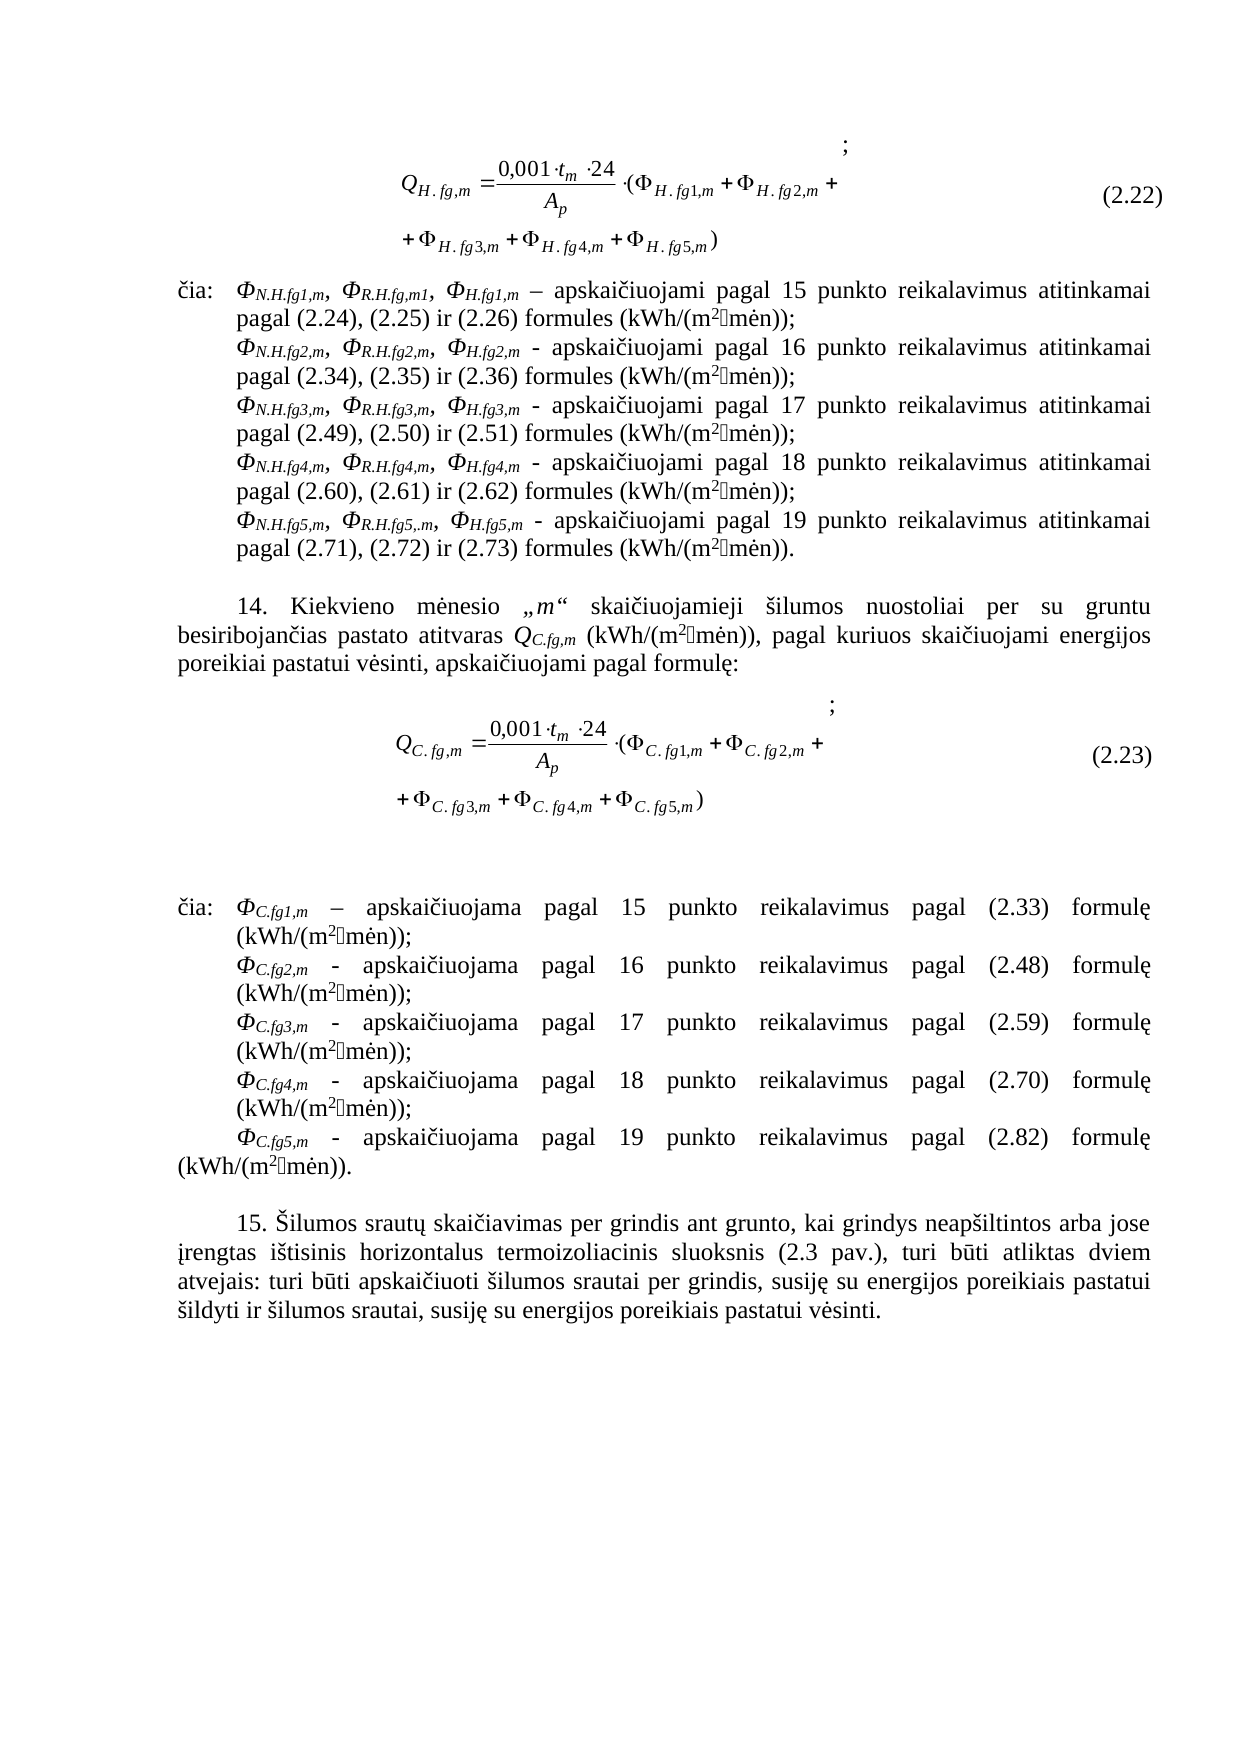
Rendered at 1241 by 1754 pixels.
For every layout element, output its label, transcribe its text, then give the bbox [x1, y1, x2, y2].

text čia: ΦC.fg1,m – apskaičiuojama pagal 15 punkto reikalavimus pagal (2.33) formulę (kWh/(m2mėn)); [177, 892, 1152, 950]
text ΦN.H.fg2,m, ΦR.H.fg2,m, ΦH.fg2,m - apskaičiuojami pagal 16 punkto reikalavimus atitinkamai pagal (2.34), (2.35) ir (2.36) formules (kWh/(m2mėn)); [236, 332, 1152, 390]
table_header ; [177, 118, 1069, 275]
text ΦN.H.fg4,m, ΦR.H.fg4,m, ΦH.fg4,m - apskaičiuojami pagal 18 punkto reikalavimus atitinkamai pagal (2.60), (2.61) ir (2.62) formules (kWh/(m2mėn)); [236, 447, 1152, 505]
text 14. Kiekvieno mėnesio „m“ skaičiuojamieji šilumos nuostoliai per su gruntu besiribojančias pastato atitvaras QC.fg,m (kWh/(m2mėn)), pagal kuriuos skaičiuojami energijos poreikiai pastatui vėsinti, apskaičiuojami pagal formulę: [177, 591, 1152, 677]
text ΦN.H.fg3,m, ΦR.H.fg3,m, ΦH.fg3,m - apskaičiuojami pagal 17 punkto reikalavimus atitinkamai pagal (2.49), (2.50) ir (2.51) formules (kWh/(m2mėn)); [236, 390, 1152, 447]
text ΦC.fg3,m - apskaičiuojama pagal 17 punkto reikalavimus pagal (2.59) formulę (kWh/(m2mėn)); [236, 1007, 1152, 1065]
text 15. Šilumos srautų skaičiavimas per grindis ant grunto, kai grindys neapšiltintos arba jose įrengtas ištisinis horizontalus termoizoliacinis sluoksnis (2.3 pav.), turi būti atliktas dviem atvejais: turi būti apskaičiuoti šilumos srautai per grindis, susiję su energijos poreikiais pastatui šildyti ir šilumos srautai, susiję su energijos poreikiais pastatui vėsinti. [177, 1208, 1152, 1323]
text ΦC.fg2,m - apskaičiuojama pagal 16 punkto reikalavimus pagal (2.48) formulę (kWh/(m2mėn)); [236, 950, 1152, 1007]
table_header ; [177, 677, 1051, 835]
text ΦC.fg5,m - apskaičiuojama pagal 19 punkto reikalavimus pagal (2.82) formulę (kWh/(m2mėn)). [177, 1122, 1152, 1180]
table_header (2.23) [1051, 677, 1163, 835]
text ΦC.fg4,m - apskaičiuojama pagal 18 punkto reikalavimus pagal (2.70) formulę (kWh/(m2mėn)); [236, 1065, 1152, 1122]
table_header (2.22) [1070, 118, 1174, 275]
text ΦN.H.fg5,m, ΦR.H.fg5,.m, ΦH.fg5,m - apskaičiuojami pagal 19 punkto reikalavimus atitinkamai pagal (2.71), (2.72) ir (2.73) formules (kWh/(m2mėn)). [236, 505, 1152, 562]
text čia: ΦN.H.fg1,m, ΦR.H.fg,m1, ΦH.fg1,m – apskaičiuojami pagal 15 punkto reikalavimus atitinkamai pagal (2.24), (2.25) ir (2.26) formules (kWh/(m2mėn)); [177, 275, 1152, 332]
